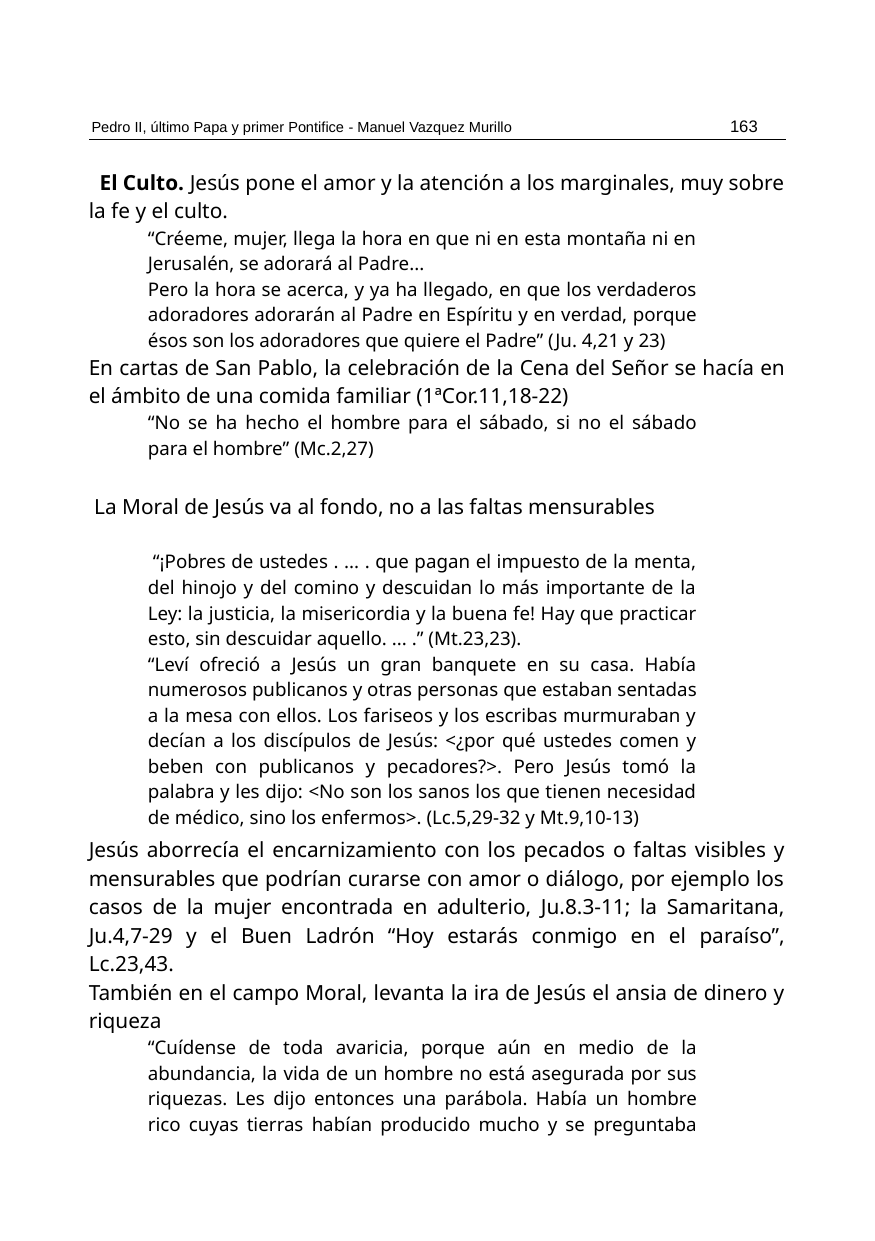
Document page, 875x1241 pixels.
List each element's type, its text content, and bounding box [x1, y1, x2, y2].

text En cartas de San Pablo, la celebración de la Cena del Señor se hacía en el ámbito de una comida familiar (1ªCor.11,18-22) [88, 353, 786, 409]
text Jesús aborrecía el encarnizamiento con los pecados o faltas visibles y mensurables que podrían curarse con amor o diálogo, por ejemplo los casos de la mujer encontrada en adulterio, Ju.8.3-11; la Samaritana, Ju.4,7-29 y el Buen Ladrón “Hoy estarás conmigo en el paraíso”, Lc.23,43. [88, 836, 786, 978]
text “¡Pobres de ustedes . ... . que pagan el impuesto de la menta, del hinojo y del comino y descuidan lo más importante de la Ley: la justicia, la misericordia y la buena fe! Hay que practicar esto, sin descuidar aquello. ... .” (Mt.23,23). “Leví ofreció a Jesús un gran banquete en su casa. Había numerosos publicanos y otras personas que estaban sentadas a la mesa con ellos. Los fariseos y los escribas murmuraban y decían a los discípulos de Jesús: <¿por qué ustedes comen y beben con publicanos y pecadores?>. Pero Jesús tomó la palabra y les dijo: <No son los sanos los que tienen necesidad de médico, sino los enfermos>. (Lc.5,29-32 y Mt.9,10-13) [148, 549, 697, 829]
text “Créeme, mujer, llega la hora en que ni en esta montaña ni en Jerusalén, se adorará al Padre... [148, 225, 697, 276]
text “Cuídense de toda avaricia, porque aún en medio de la abundancia, la vida de un hombre no está asegurada por sus riquezas. Les dijo entonces una parábola. Había un hombre rico cuyas tierras habían producido mucho y se preguntaba [148, 1034, 697, 1137]
text También en el campo Moral, levanta la ira de Jesús el ansia de dinero y riqueza [88, 978, 786, 1034]
text El Culto. Jesús pone el amor y la atención a los marginales, muy sobre la fe y el culto. [88, 168, 786, 225]
text La Moral de Jesús va al fondo, no a las faltas mensurables [88, 492, 786, 520]
text “No se ha hecho el hombre para el sábado, si no el sábado para el hombre” (Mc.2,27) [148, 409, 697, 486]
text Pero la hora se acerca, y ya ha llegado, en que los verdaderos adoradores adorarán al Padre en Espíritu y en verdad, porque ésos son los adoradores que quiere el Padre” (Ju. 4,21 y 23) [148, 276, 697, 353]
